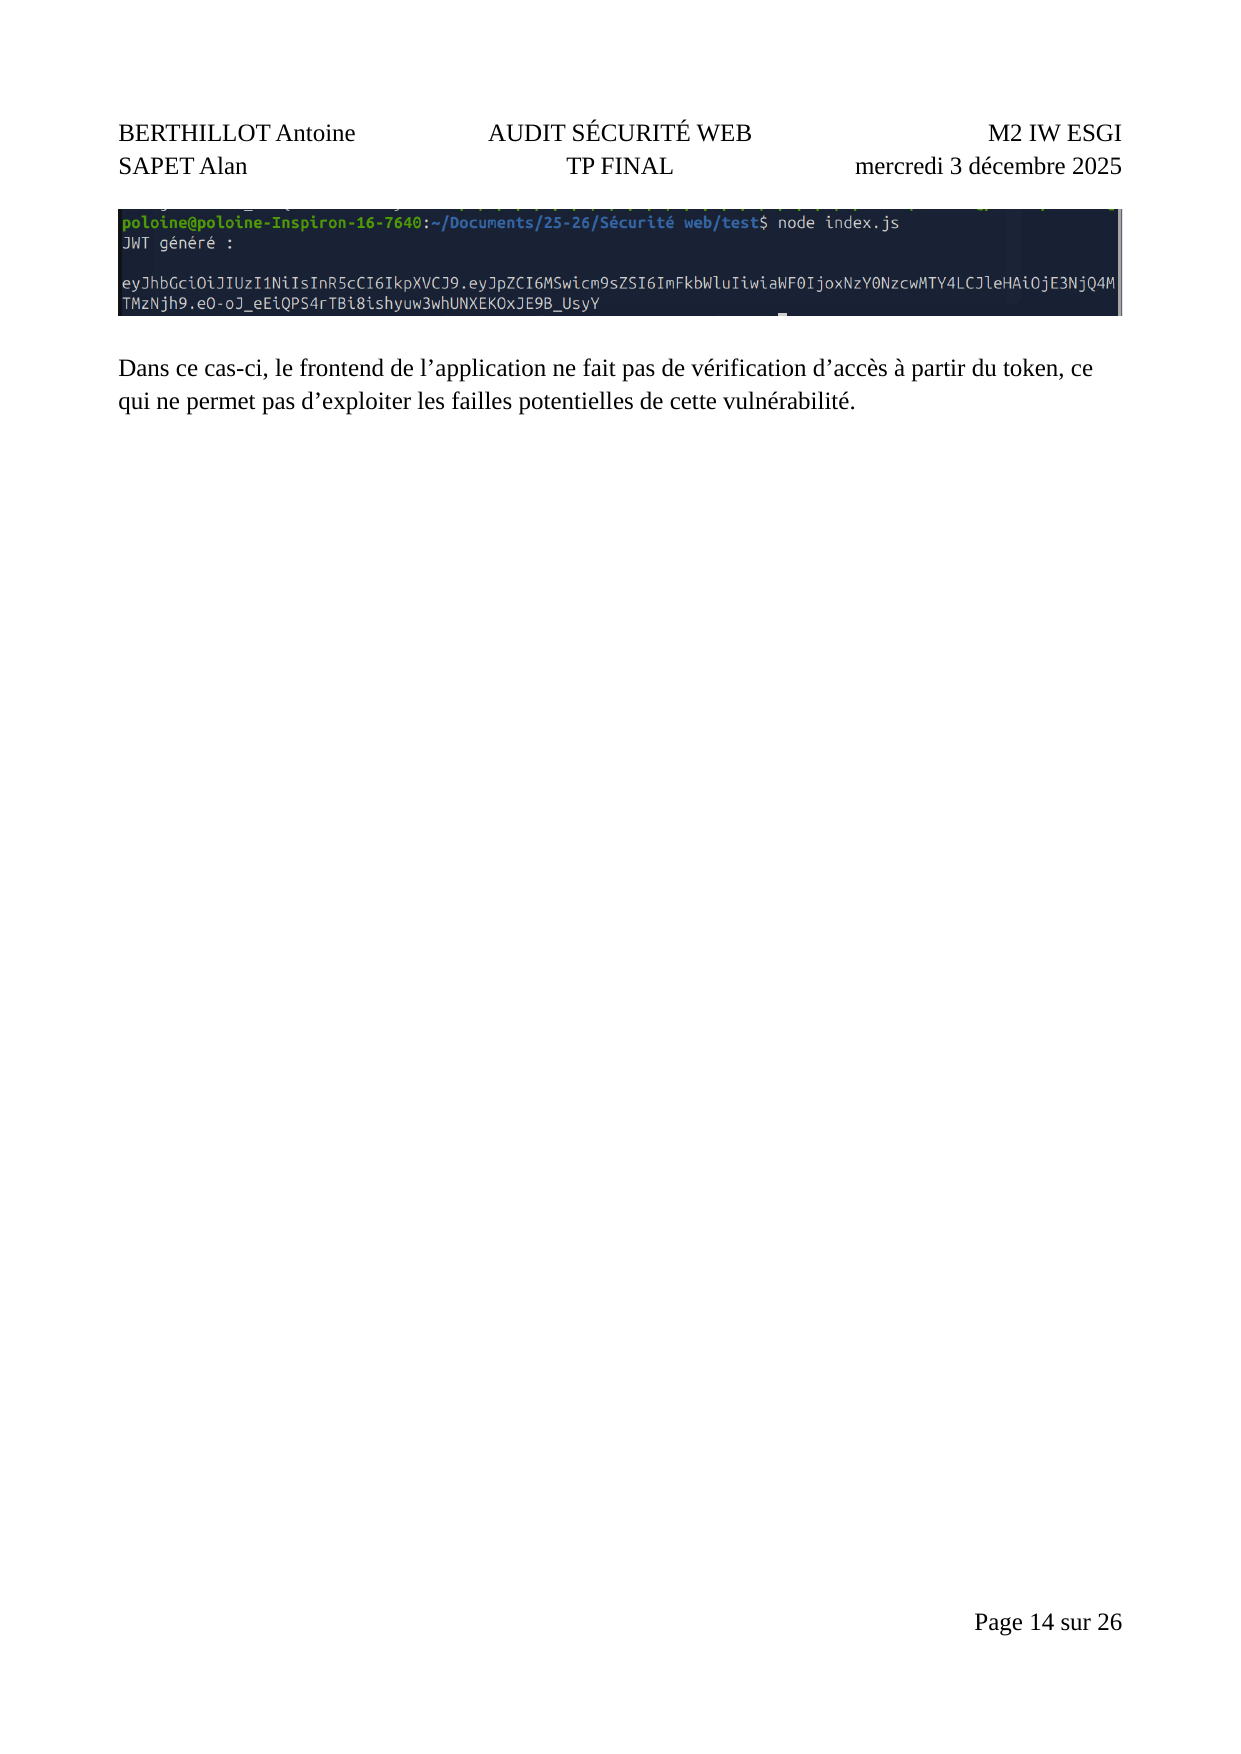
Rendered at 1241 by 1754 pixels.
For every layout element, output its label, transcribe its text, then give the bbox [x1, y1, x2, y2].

text Dans ce cas-ci, le frontend de l’application ne fait pas de vérification d’accès à partir du token, ce qui ne permet pas d’exploiter les failles potentielles de cette vulnérabilité. [118, 353, 1122, 414]
picture [118, 209, 1123, 316]
